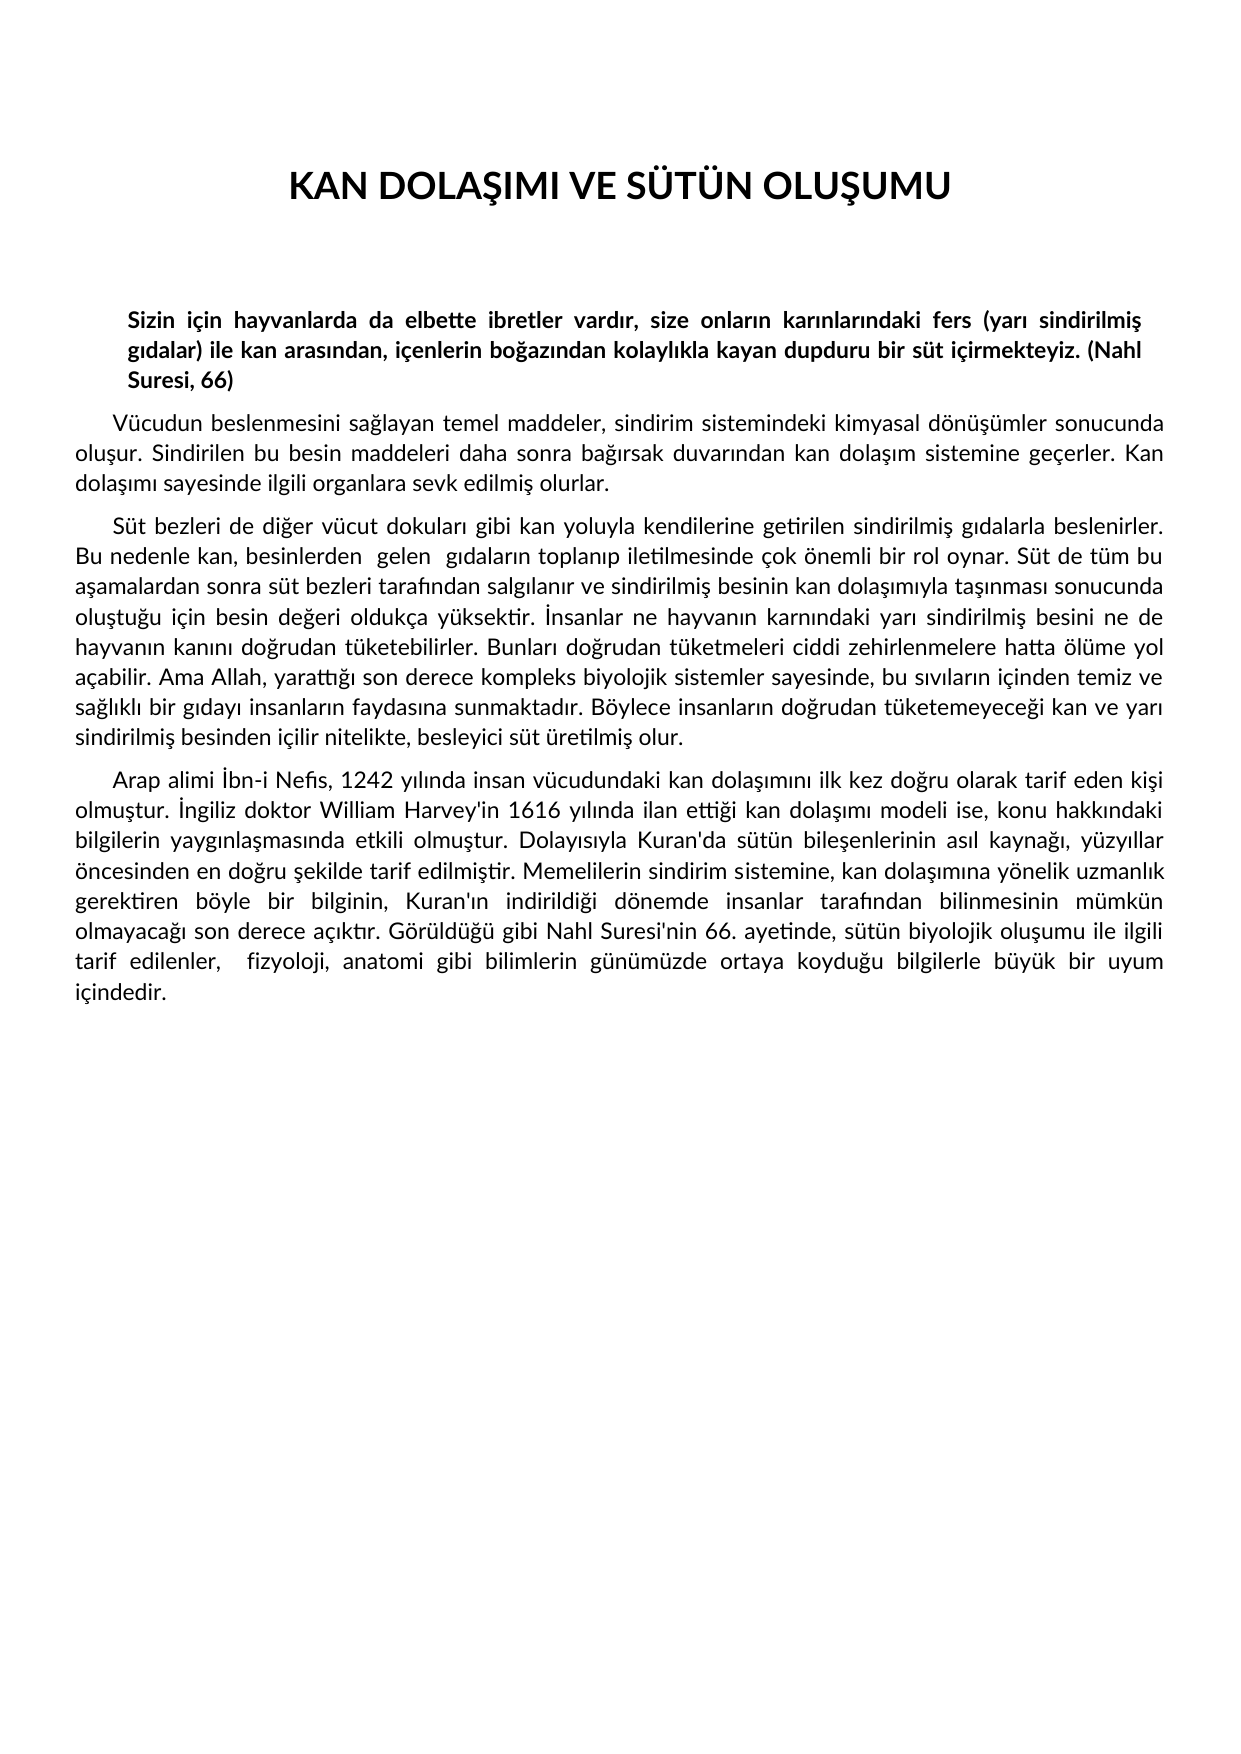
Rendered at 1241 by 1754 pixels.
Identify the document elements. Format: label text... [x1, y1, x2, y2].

text Sizin için hayvanlarda da elbette ibretler vardır, size onların karınlarındaki fers (yarı sindirilmiş gıdalar) ile kan arasından, içenlerin boğazından kolaylıkla kayan dupduru bir süt içirmekteyiz. (Nahl Suresi, 66) [127, 305, 1143, 393]
text Süt bezleri de diğer vücut dokuları gibi kan yoluyla kendilerine getirilen sindirilmiş gıdalarla beslenirler. Bu nedenle kan, besinlerden gelen gıdaların toplanıp iletilmesinde çok önemli bir rol oynar. Süt de tüm bu aşamalardan sonra süt bezleri tarafından salgılanır ve sindirilmiş besinin kan dolaşımıyla taşınması sonucunda oluştuğu için besin değeri oldukça yüksektir. İnsanlar ne hayvanın karnındaki yarı sindirilmiş besini ne de hayvanın kanını doğrudan tüketebilirler. Bunları doğrudan tüketmeleri ciddi zehirlenmelere hatta ölüme yol açabilir. Ama Allah, yarattığı son derece kompleks biyolojik sistemler sayesinde, bu sıvıların içinden temiz ve sağlıklı bir gıdayı insanların faydasına sunmaktadır. Böylece insanların doğrudan tüketemeyeceği kan ve yarı sindirilmiş besinden içilir nitelikte, besleyici süt üretilmiş olur. [75, 512, 1165, 751]
subtitle KAN DOLAŞIMI VE SÜTÜN OLUŞUMU [75, 162, 1165, 207]
text Vücudun beslenmesini sağlayan temel maddeler, sindirim sistemindeki kimyasal dönüşümler sonucunda oluşur. Sindirilen bu besin maddeleri daha sonra bağırsak duvarından kan dolaşım sistemine geçerler. Kan dolaşımı sayesinde ilgili organlara sevk edilmiş olurlar. [75, 408, 1165, 496]
text Arap alimi İbn-i Nefis, 1242 yılında insan vücudundaki kan dolaşımını ilk kez doğru olarak tarif eden kişi olmuştur. İngiliz doktor William Harvey'in 1616 yılında ilan ettiği kan dolaşımı modeli ise, konu hakkındaki bilgilerin yaygınlaşmasında etkili olmuştur. Dolayısıyla Kuran'da sütün bileşenlerinin asıl kaynağı, yüzyıllar öncesinden en doğru şekilde tarif edilmiştir. Memelilerin sindirim sistemine, kan dolaşımına yönelik uzmanlık gerektiren böyle bir bilginin, Kuran'ın indirildiği dönemde insanlar tarafından bilinmesinin mümkün olmayacağı son derece açıktır. Görüldüğü gibi Nahl Suresi'nin 66. ayetinde, sütün biyolojik oluşumu ile ilgili tarif edilenler, fizyoloji, anatomi gibi bilimlerin günümüzde ortaya koyduğu bilgilerle büyük bir uyum içindedir. [75, 766, 1165, 1005]
